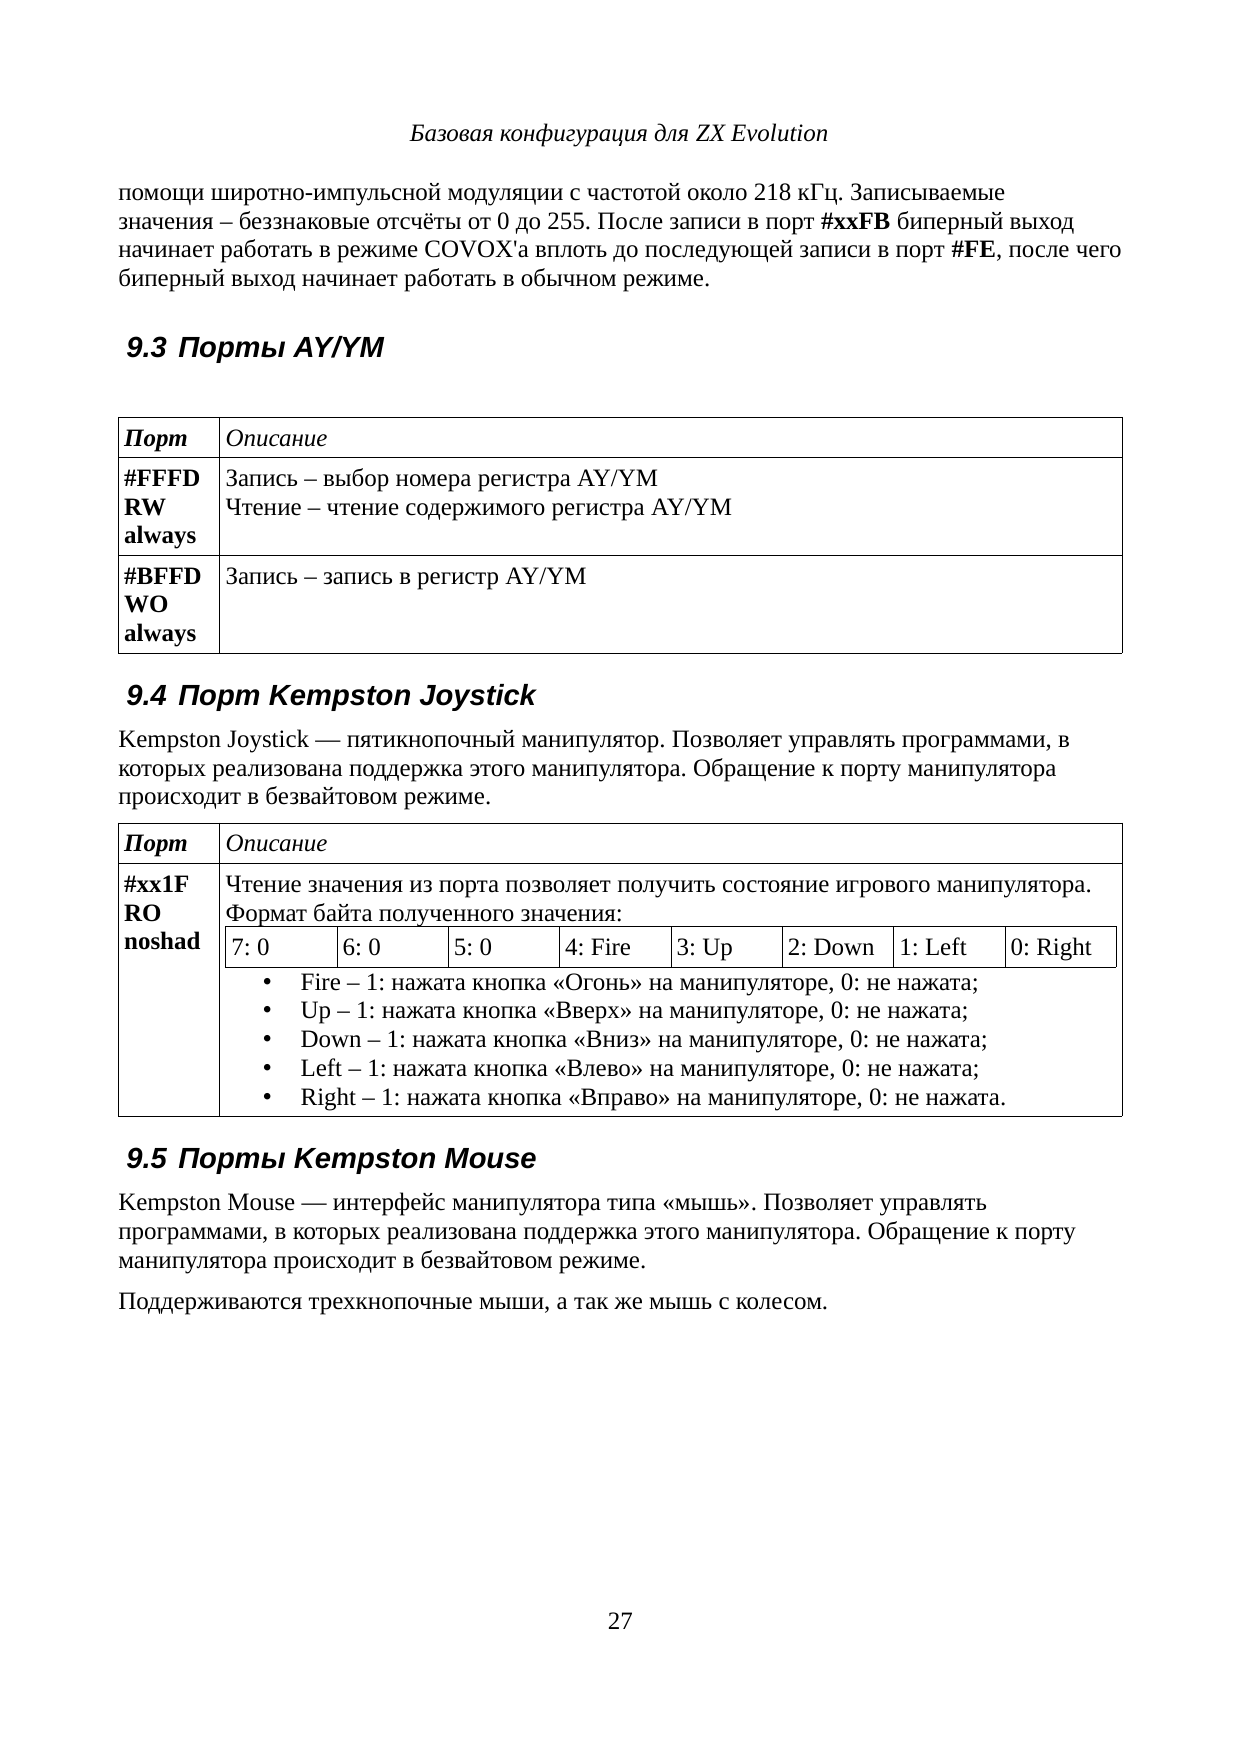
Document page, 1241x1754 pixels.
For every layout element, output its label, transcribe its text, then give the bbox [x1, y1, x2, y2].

text Поддерживаются трехкнопочные мыши, а так же мышь с колесом. [118, 1286, 1122, 1315]
subtitle Порты Kempston Mouse [118, 1141, 1122, 1175]
table_header 5: 0 [449, 927, 559, 967]
subtitle Порт Kempston Joystick [118, 678, 1122, 711]
table_cell #BFFD WO always [119, 556, 219, 653]
table_header Описание [220, 418, 1122, 457]
table_cell Запись – выбор номера регистра AY/YM Чтение – чтение содержимого регистра AY/YM [220, 458, 1122, 555]
table_header 3: Up [672, 927, 782, 967]
table_cell Чтение значения из порта позволяет получить состояние игрового манипулятора. Формат байта полученного значения: Fire – 1: нажата кнопка «Огонь» на манипуляторе, 0: не нажата; Up – 1: нажата кнопка «Вверх» на манипуляторе, 0: не нажата; Down – 1: нажата кнопка «Вниз» на манипуляторе, 0: не нажата; Left – 1: нажата кнопка «Влево» на манипуляторе, 0: не нажата; Right – 1: нажата кнопка «Вправо» на манипуляторе, 0: не нажата. [220, 864, 1122, 1116]
text помощи широтно-импульсной модуляции с частотой около 218 кГц. Записываемые значения – беззнаковые отсчёты от 0 до 255. После записи в порт #xxFB биперный выход начинает работать в режиме COVOX'а вплоть до последующей записи в порт #FE, после чего биперный выход начинает работать в обычном режиме. [118, 177, 1122, 292]
table_header 4: Fire [560, 927, 671, 967]
table_cell #xx1F RO noshad [119, 864, 219, 1116]
table_header Описание [220, 824, 1122, 863]
subtitle Порты AY/YM [118, 329, 1122, 363]
table_header Порт [119, 418, 219, 457]
table_cell Запись – запись в регистр AY/YM [220, 556, 1122, 653]
text Kempston Joystick — пятикнопочный манипулятор. Позволяет управлять программами, в которых реализована поддержка этого манипулятора. Обращение к порту манипулятора происходит в безвайтовом режиме. [118, 724, 1122, 810]
table_header 6: 0 [338, 927, 448, 967]
table_header Порт [119, 824, 219, 863]
table_header 7: 0 [226, 927, 337, 967]
table_header 1: Left [894, 927, 1005, 967]
table_cell #FFFD RW always [119, 458, 219, 555]
table_header 0: Right [1006, 927, 1116, 967]
table_header 2: Down [783, 927, 893, 967]
text Kempston Mouse — интерфейс манипулятора типа «мышь». Позволяет управлять программами, в которых реализована поддержка этого манипулятора. Обращение к порту манипулятора происходит в безвайтовом режиме. [118, 1187, 1122, 1274]
